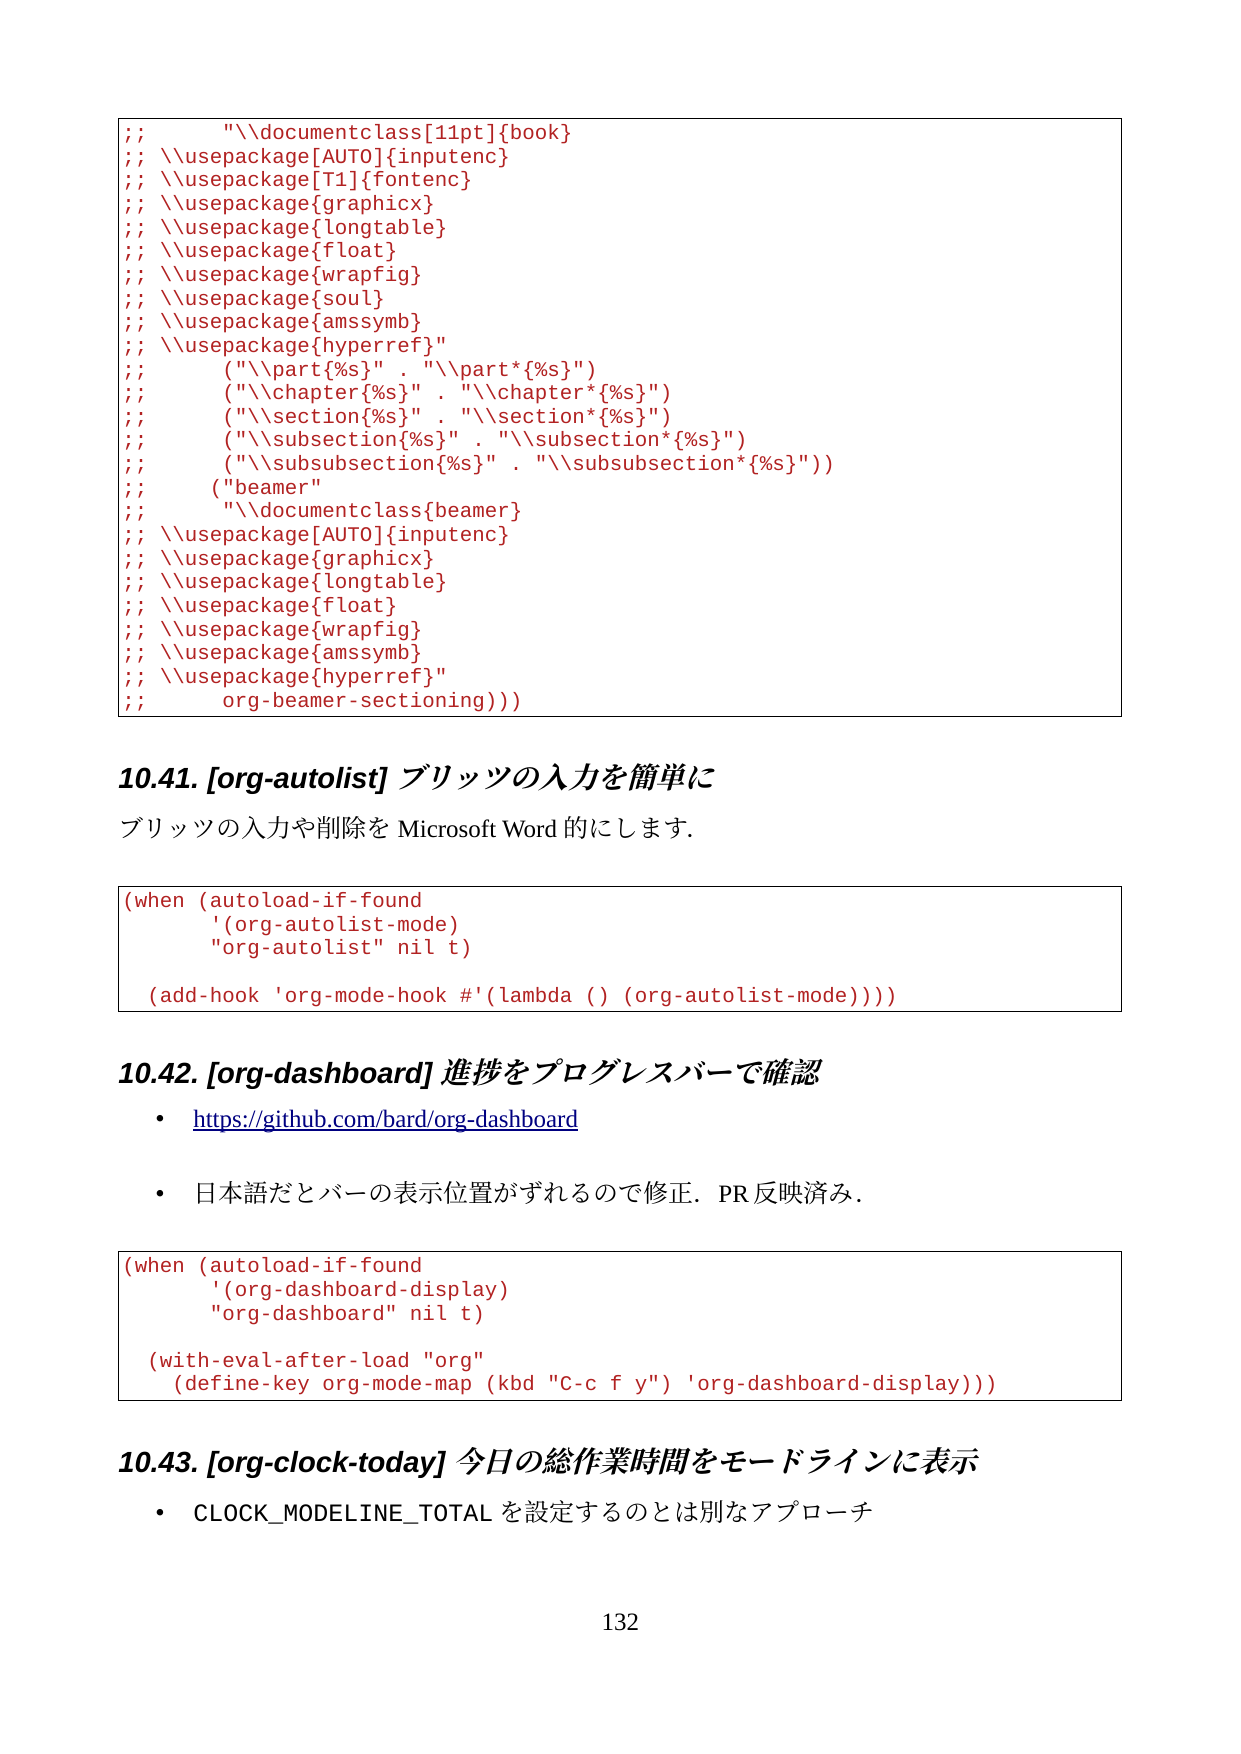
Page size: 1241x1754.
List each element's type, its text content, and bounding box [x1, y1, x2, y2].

text ;; ("\\part{%s}" . "\\part*{%s}") [119, 354, 1121, 378]
text ;; org-beamer-sectioning))) [119, 686, 1121, 716]
text '(org-dashboard-display) [119, 1275, 1121, 1298]
subtitle [org-clock-today] 今日の総作業時間をモードラインに表示 [118, 1438, 1122, 1480]
text ;; \\usepackage[T1]{fontenc} [119, 165, 1121, 189]
text ;; \\usepackage{amssymb} [119, 638, 1121, 662]
text ;; \\usepackage{longtable} [119, 567, 1121, 591]
text ;; \\usepackage[AUTO]{inputenc} [119, 520, 1121, 544]
text (when (autoload-if-found [119, 887, 1121, 910]
text ;; \\usepackage[AUTO]{inputenc} [119, 142, 1121, 165]
text ;; ("\\subsubsection{%s}" . "\\subsubsection*{%s}")) [119, 449, 1121, 473]
text ;; ("\\section{%s}" . "\\section*{%s}") [119, 402, 1121, 426]
text (when (autoload-if-found [119, 1252, 1121, 1275]
text ;; "\\documentclass[11pt]{book} [119, 119, 1121, 142]
text ;; ("\\subsection{%s}" . "\\subsection*{%s}") [119, 426, 1121, 449]
subtitle [org-dashboard] 進捗をプログレスバーで確認 [118, 1050, 1122, 1092]
text ;; \\usepackage{soul} [119, 284, 1121, 307]
text "org-dashboard" nil t) [119, 1298, 1121, 1322]
text (define-key org-mode-map (kbd "C-c f y") 'org-dashboard-display))) [119, 1369, 1121, 1400]
text ;; "\\documentclass{beamer} [119, 496, 1121, 520]
text "org-autolist" nil t) [119, 933, 1121, 957]
text ;; \\usepackage{longtable} [119, 213, 1121, 236]
text ;; \\usepackage{amssymb} [119, 307, 1121, 331]
text ;; \\usepackage{wrapfig} [119, 260, 1121, 284]
text (add-hook 'org-mode-hook #'(lambda () (org-autolist-mode)))) [119, 981, 1121, 1011]
subtitle [org-autolist] ブリッツの入力を簡単に [118, 754, 1122, 796]
text ;; \\usepackage{graphicx} [119, 189, 1121, 213]
text ;; \\usepackage{graphicx} [119, 544, 1121, 567]
text ;; ("\\chapter{%s}" . "\\chapter*{%s}") [119, 378, 1121, 402]
text ;; \\usepackage{hyperref}" [119, 331, 1121, 354]
text ;; \\usepackage{float} [119, 236, 1121, 260]
text ;; ("beamer" [119, 473, 1121, 496]
list 日本語だとバーの表示位置がずれるので修正．PR反映済み． [156, 1174, 1122, 1239]
list CLOCK_MODELINE_TOTAL を設定するのとは別なアプローチ [156, 1493, 1122, 1558]
text ブリッツの入力や削除を Microsoft Word 的にします． [118, 809, 1122, 874]
text '(org-autolist-mode) [119, 910, 1121, 933]
list https://github.com/bard/org-dashboard [156, 1104, 1122, 1162]
text ;; \\usepackage{wrapfig} [119, 615, 1121, 638]
text ;; \\usepackage{hyperref}" [119, 662, 1121, 686]
text (with-eval-after-load "org" [119, 1346, 1121, 1369]
text ;; \\usepackage{float} [119, 591, 1121, 615]
